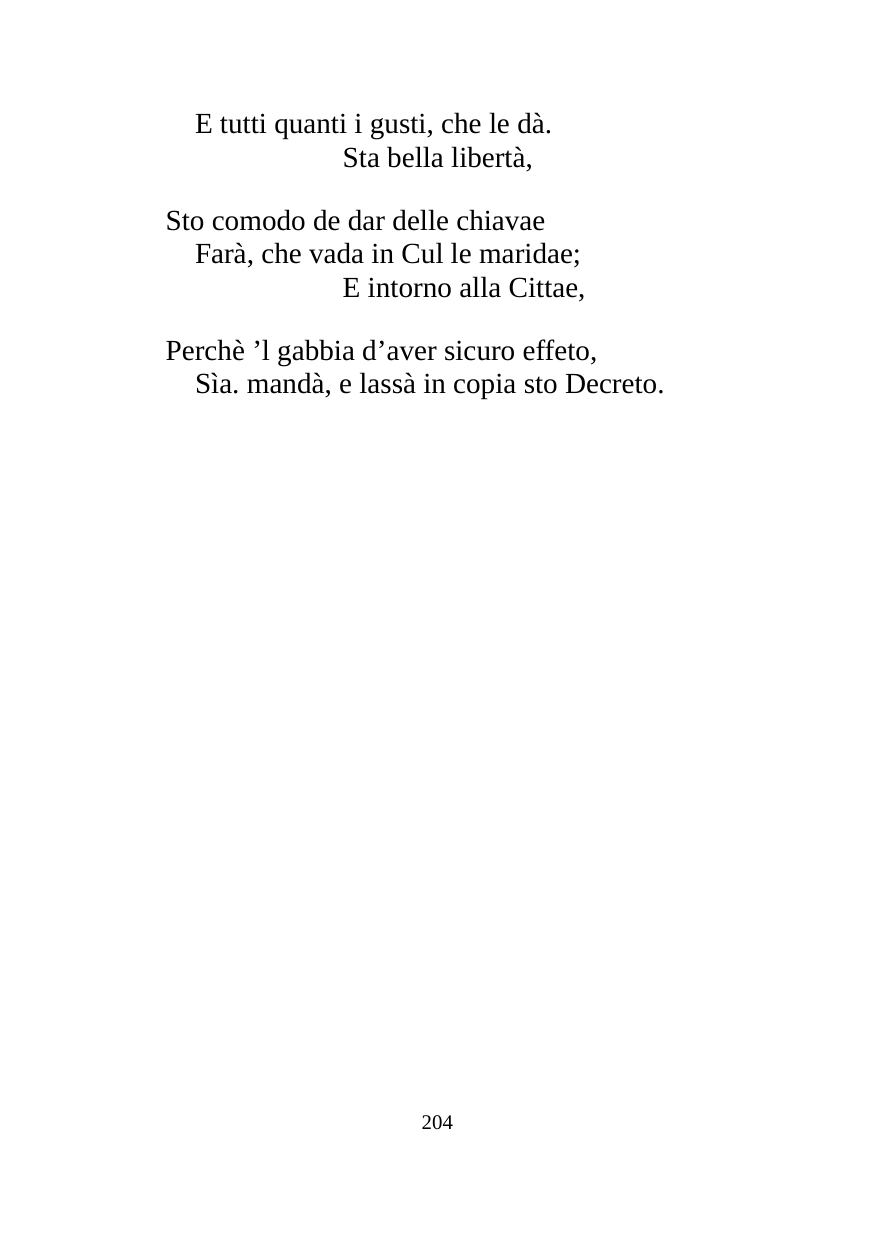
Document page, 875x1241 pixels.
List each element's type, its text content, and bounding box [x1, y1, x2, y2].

text Sto comodo de dar delle chiavae Farà, che vada in Cul le maridae; E intorno alla Cittae, [165, 203, 768, 303]
text E tutti quanti i gusti, che le dà. Sta bella libertà, [165, 106, 768, 173]
text Perchè ’l gabbia d’aver sicuro effeto, Sìa. mandà, e lassà in copia sto Decreto. [165, 333, 768, 400]
